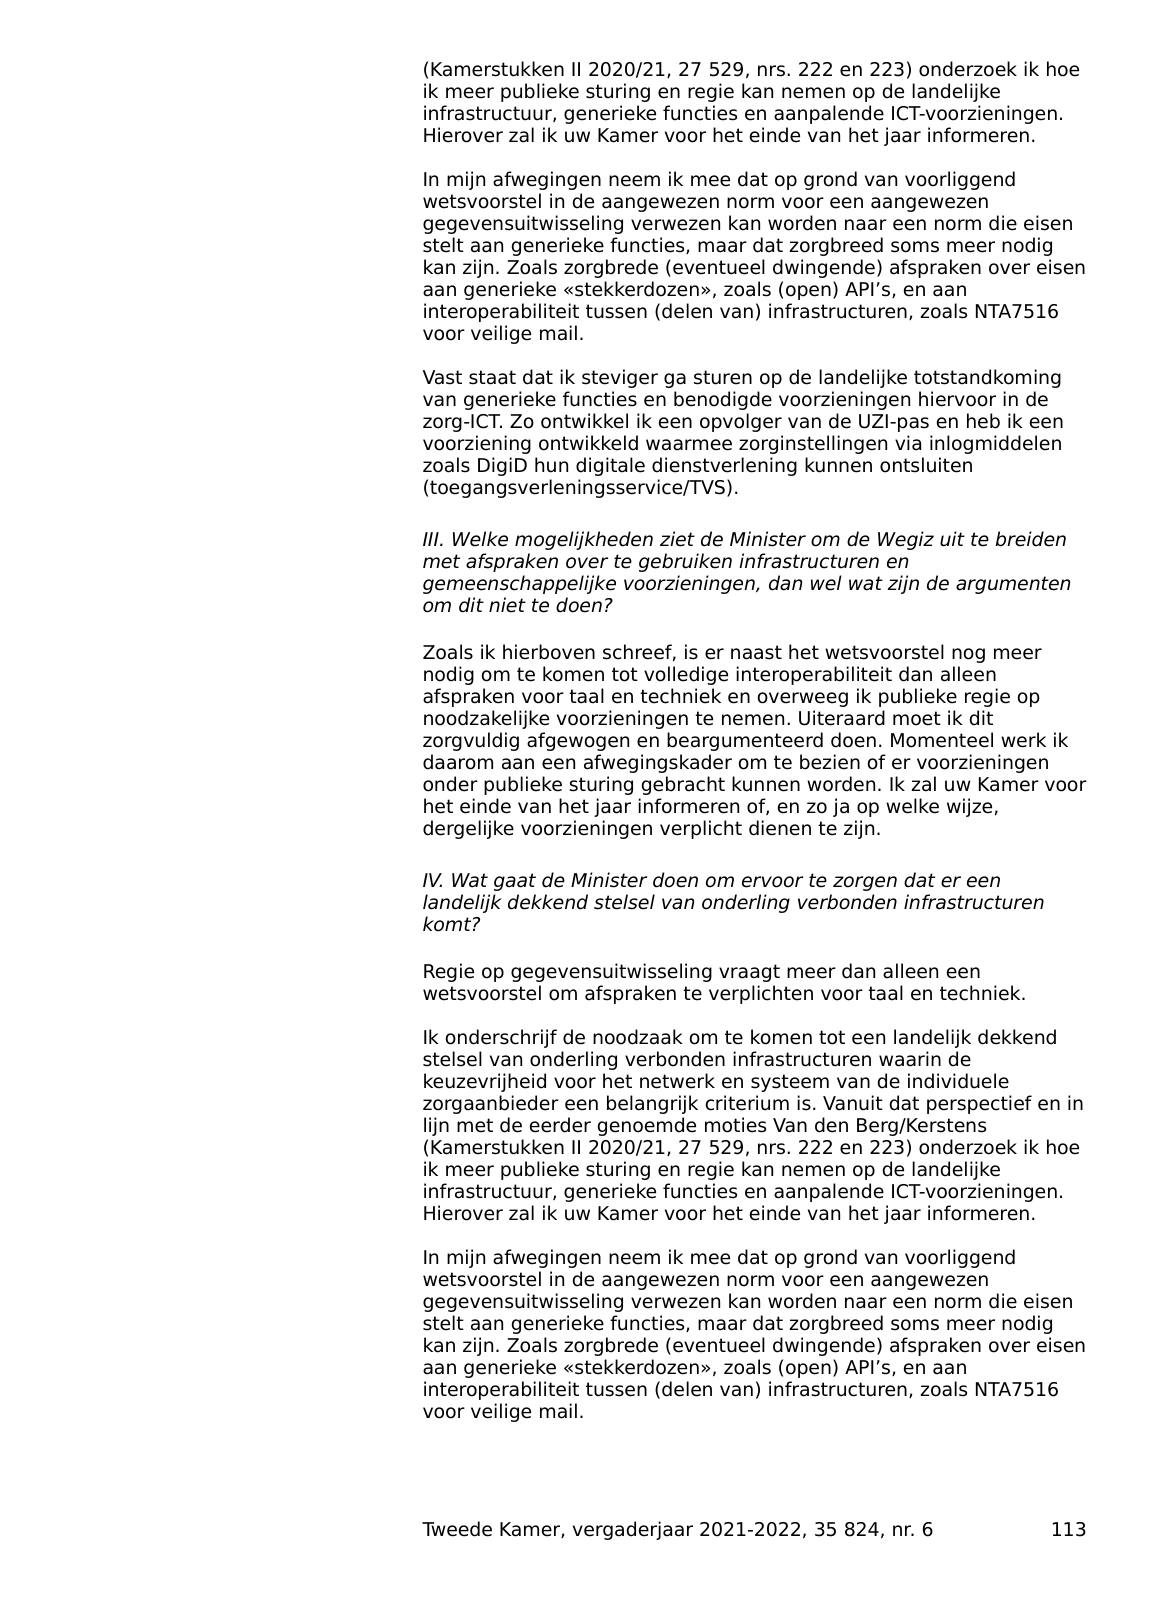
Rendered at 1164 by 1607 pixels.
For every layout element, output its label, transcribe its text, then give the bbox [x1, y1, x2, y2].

text In mijn afwegingen neem ik mee dat op grond van voorliggend wetsvoorstel in de aangewezen norm voor een aangewezen gegevensuitwisseling verwezen kan worden naar een norm die eisen stelt aan generieke functies, maar dat zorgbreed soms meer nodig kan zijn. Zoals zorgbrede (eventueel dwingende) afspraken over eisen aan generieke «stekkerdozen», zoals (open) API’s, en aan interoperabiliteit tussen (delen van) infrastructuren, zoals NTA7516 voor veilige mail. [422, 1247, 1087, 1423]
text In mijn afwegingen neem ik mee dat op grond van voorliggend wetsvoorstel in de aangewezen norm voor een aangewezen gegevensuitwisseling verwezen kan worden naar een norm die eisen stelt aan generieke functies, maar dat zorgbreed soms meer nodig kan zijn. Zoals zorgbrede (eventueel dwingende) afspraken over eisen aan generieke «stekkerdozen», zoals (open) API’s, en aan interoperabiliteit tussen (delen van) infrastructuren, zoals NTA7516 voor veilige mail. [422, 169, 1087, 345]
subtitle III. Welke mogelijkheden ziet de Minister om de Wegiz uit te breiden met afspraken over te gebruiken infrastructuren en gemeenschappelijke voorzieningen, dan wel wat zijn de argumenten om dit niet te doen? [422, 529, 1087, 617]
text (Kamerstukken II 2020/21, 27 529, nrs. 222 en 223) onderzoek ik hoe ik meer publieke sturing en regie kan nemen op de landelijke infrastructuur, generieke functies en aanpalende ICT-voorzieningen. Hierover zal ik uw Kamer voor het einde van het jaar informeren. [422, 59, 1087, 147]
text Regie op gegevensuitwisseling vraagt meer dan alleen een wetsvoorstel om afspraken te verplichten voor taal en techniek. [422, 961, 1087, 1005]
subtitle IV. Wat gaat de Minister doen om ervoor te zorgen dat er een landelijk dekkend stelsel van onderling verbonden infrastructuren komt? [422, 870, 1087, 936]
text Zoals ik hierboven schreef, is er naast het wetsvoorstel nog meer nodig om te komen tot volledige interoperabiliteit dan alleen afspraken voor taal en techniek en overweeg ik publieke regie op noodzakelijke voorzieningen te nemen. Uiteraard moet ik dit zorgvuldig afgewogen en beargumenteerd doen. Momenteel werk ik daarom aan een afwegingskader om te bezien of er voorzieningen onder publieke sturing gebracht kunnen worden. Ik zal uw Kamer voor het einde van het jaar informeren of, en zo ja op welke wijze, dergelijke voorzieningen verplicht dienen te zijn. [422, 642, 1087, 840]
text Vast staat dat ik steviger ga sturen op de landelijke totstandkoming van generieke functies en benodigde voorzieningen hiervoor in de zorg-ICT. Zo ontwikkel ik een opvolger van de UZI-pas en heb ik een voorziening ontwikkeld waarmee zorginstellingen via inlogmiddelen zoals DigiD hun digitale dienstverlening kunnen ontsluiten (toegangsverleningsservice/TVS). [422, 367, 1087, 499]
text Ik onderschrijf de noodzaak om te komen tot een landelijk dekkend stelsel van onderling verbonden infrastructuren waarin de keuzevrijheid voor het netwerk en systeem van de individuele zorgaanbieder een belangrijk criterium is. Vanuit dat perspectief en in lijn met de eerder genoemde moties Van den Berg/Kerstens (Kamerstukken II 2020/21, 27 529, nrs. 222 en 223) onderzoek ik hoe ik meer publieke sturing en regie kan nemen op de landelijke infrastructuur, generieke functies en aanpalende ICT-voorzieningen. Hierover zal ik uw Kamer voor het einde van het jaar informeren. [422, 1027, 1087, 1225]
